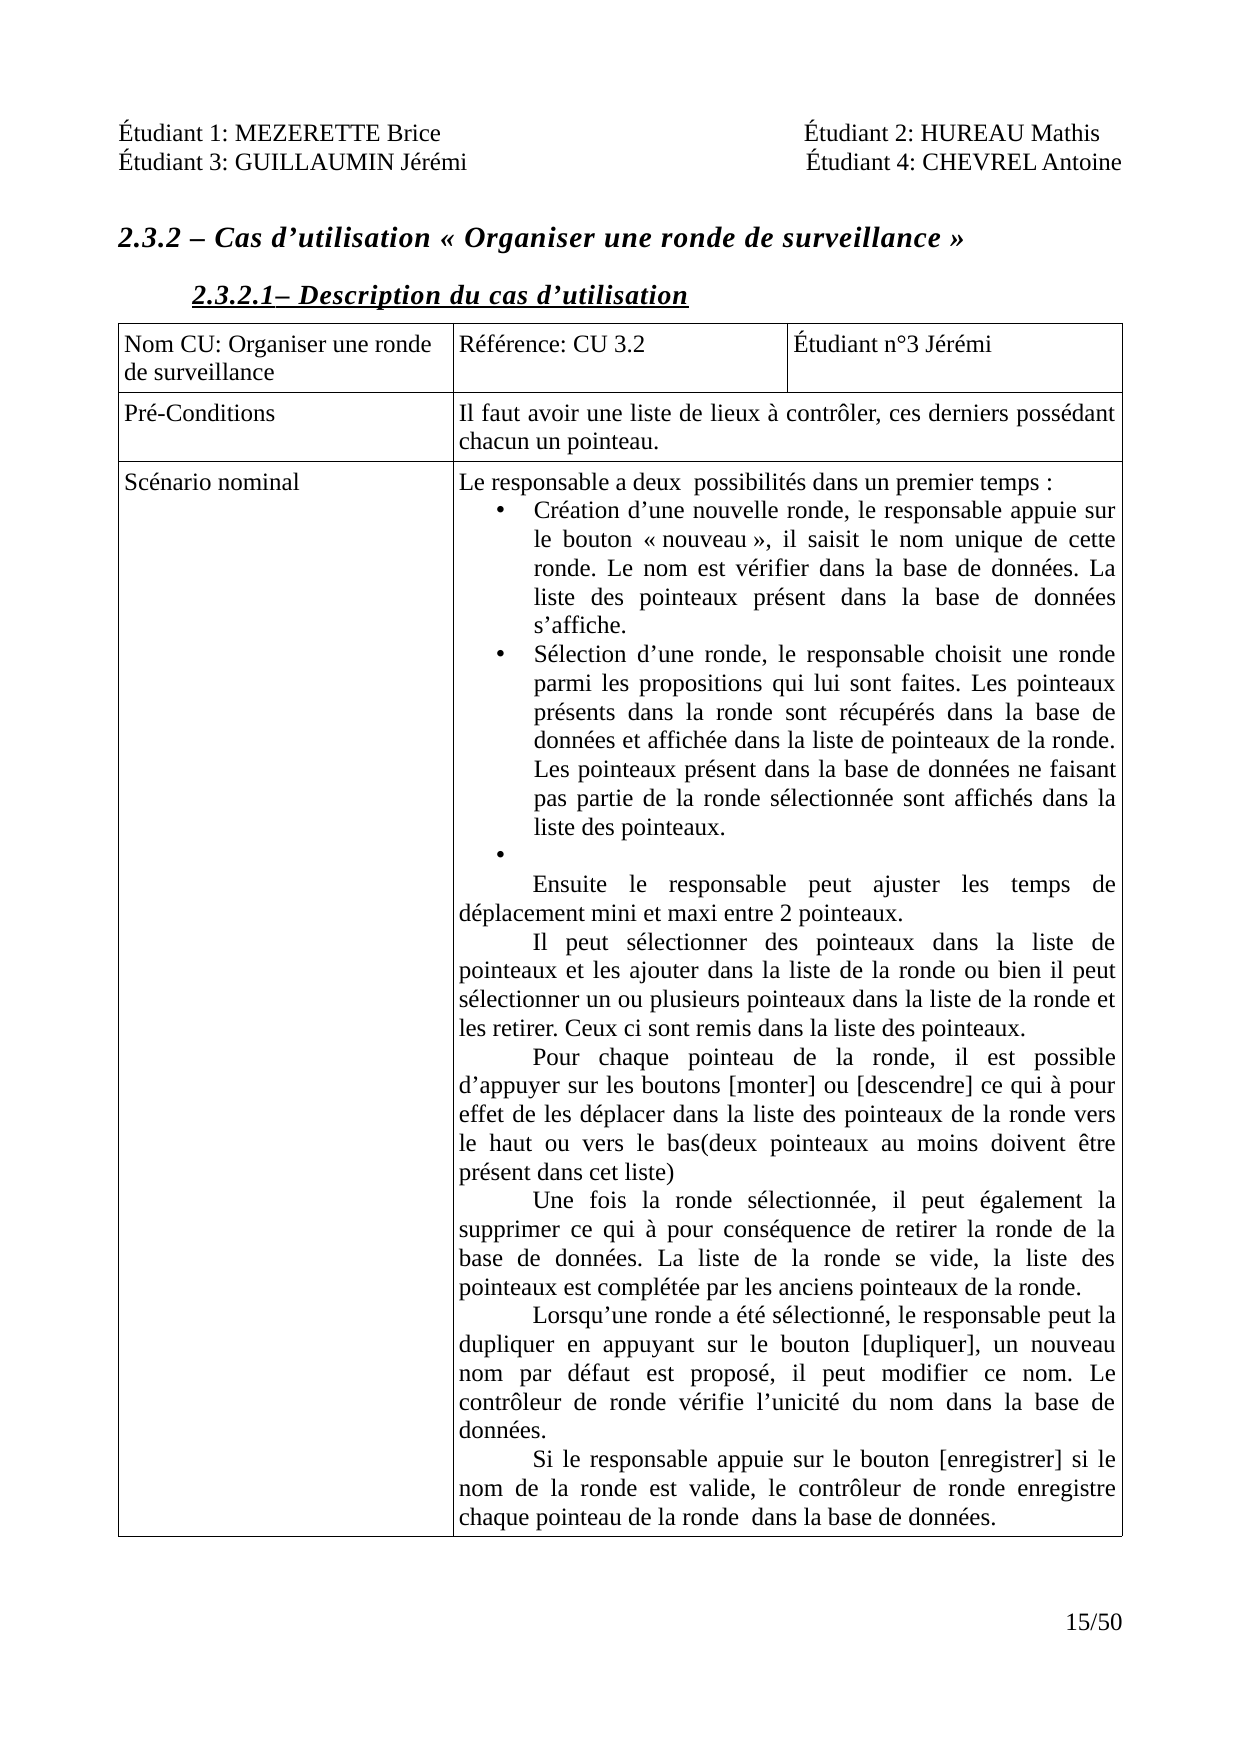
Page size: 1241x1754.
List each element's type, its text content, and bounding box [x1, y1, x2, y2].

table_header Nom CU: Organiser une ronde de surveillance [119, 324, 453, 392]
table_header Étudiant n°3 Jérémi [788, 324, 1122, 392]
table_cell Le responsable a deux possibilités dans un premier temps : Création d’une nouvelle ronde, le responsable appuie sur le bouton « nouveau », il saisit le nom unique de cette ronde. Le nom est vérifier dans la base de données. La liste des pointeaux présent dans la base de données s’affiche. Sélection d’une ronde, le responsable choisit une ronde parmi les propositions qui lui sont faites. Les pointeaux présents dans la ronde sont récupérés dans la base de données et affichée dans la liste de pointeaux de la ronde. Les pointeaux présent dans la base de données ne faisant pas partie de la ronde sélectionnée sont affichés dans la liste des pointeaux. Ensuite le responsable peut ajuster les temps de déplacement mini et maxi entre 2 pointeaux. Il peut sélectionner des pointeaux dans la liste de pointeaux et les ajouter dans la liste de la ronde ou bien il peut sélectionner un ou plusieurs pointeaux dans la liste de la ronde et les retirer. Ceux ci sont remis dans la liste des pointeaux. Pour chaque pointeau de la ronde, il est possible d’appuyer sur les boutons [monter] ou [descendre] ce qui à pour effet de les déplacer dans la liste des pointeaux de la ronde vers le haut ou vers le bas(deux pointeaux au moins doivent être présent dans cet liste) Une fois la ronde sélectionnée, il peut également la supprimer ce qui à pour conséquence de retirer la ronde de la base de données. La liste de la ronde se vide, la liste des pointeaux est complétée par les anciens pointeaux de la ronde. Lorsqu’une ronde a été sélectionné, le responsable peut la dupliquer en appuyant sur le bouton [dupliquer], un nouveau nom par défaut est proposé, il peut modifier ce nom. Le contrôleur de ronde vérifie l’unicité du nom dans la base de données. Si le responsable appuie sur le bouton [enregistrer] si le nom de la ronde est valide, le contrôleur de ronde enregistre chaque pointeau de la ronde dans la base de données. [454, 462, 1122, 1536]
table_header Référence: CU 3.2 [454, 324, 787, 392]
subtitle 2.3.2.1– Description du cas d’utilisation [118, 278, 1122, 310]
table_cell Pré-Conditions [119, 393, 453, 461]
table_cell Il faut avoir une liste de lieux à contrôler, ces derniers possédant chacun un pointeau. [454, 393, 1122, 461]
subtitle 2.3.2 – Cas d’utilisation « Organiser une ronde de surveillance » [118, 220, 1122, 253]
table_cell Scénario nominal [119, 462, 453, 1536]
